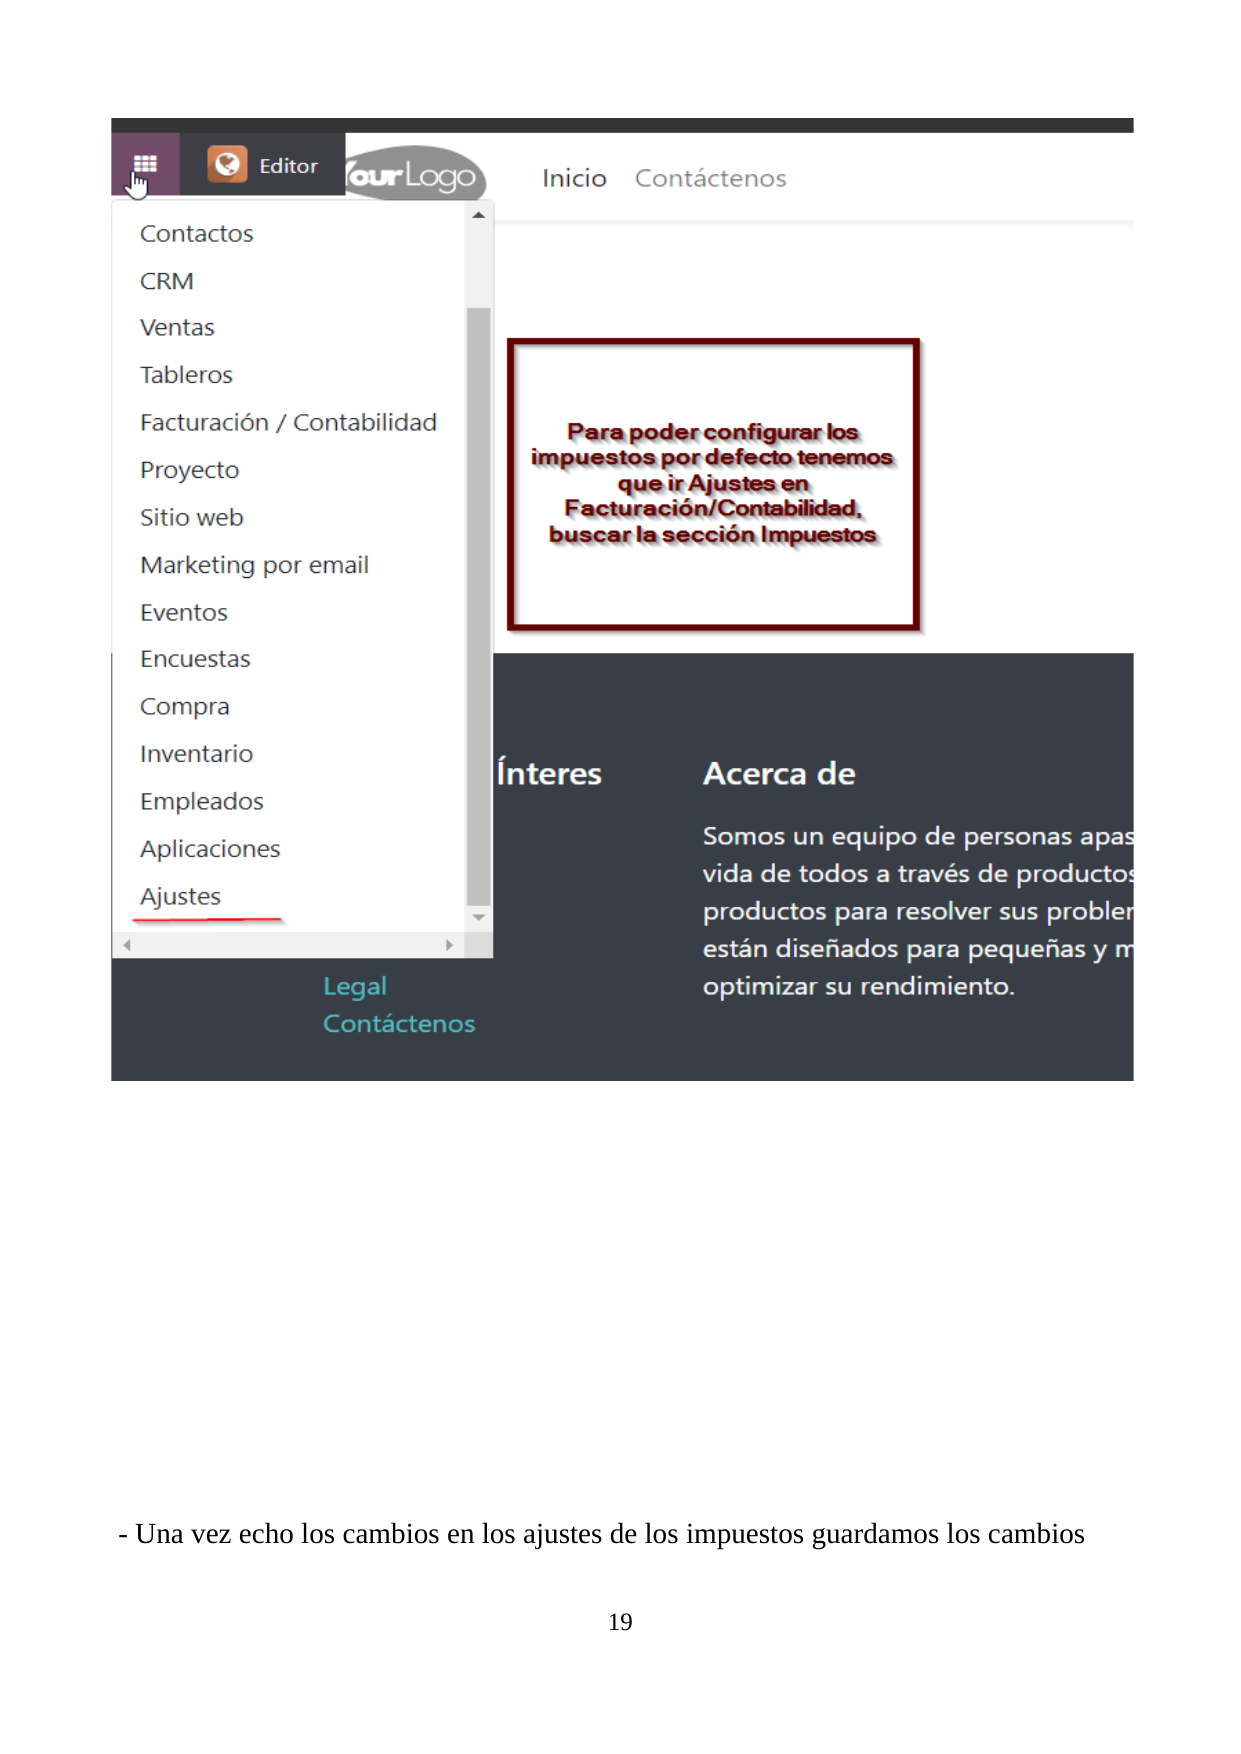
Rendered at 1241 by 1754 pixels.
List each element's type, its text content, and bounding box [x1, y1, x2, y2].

text - Una vez echo los cambios en los ajustes de los impuestos guardamos los cambios [118, 1517, 1122, 1550]
picture [111, 118, 1134, 1081]
